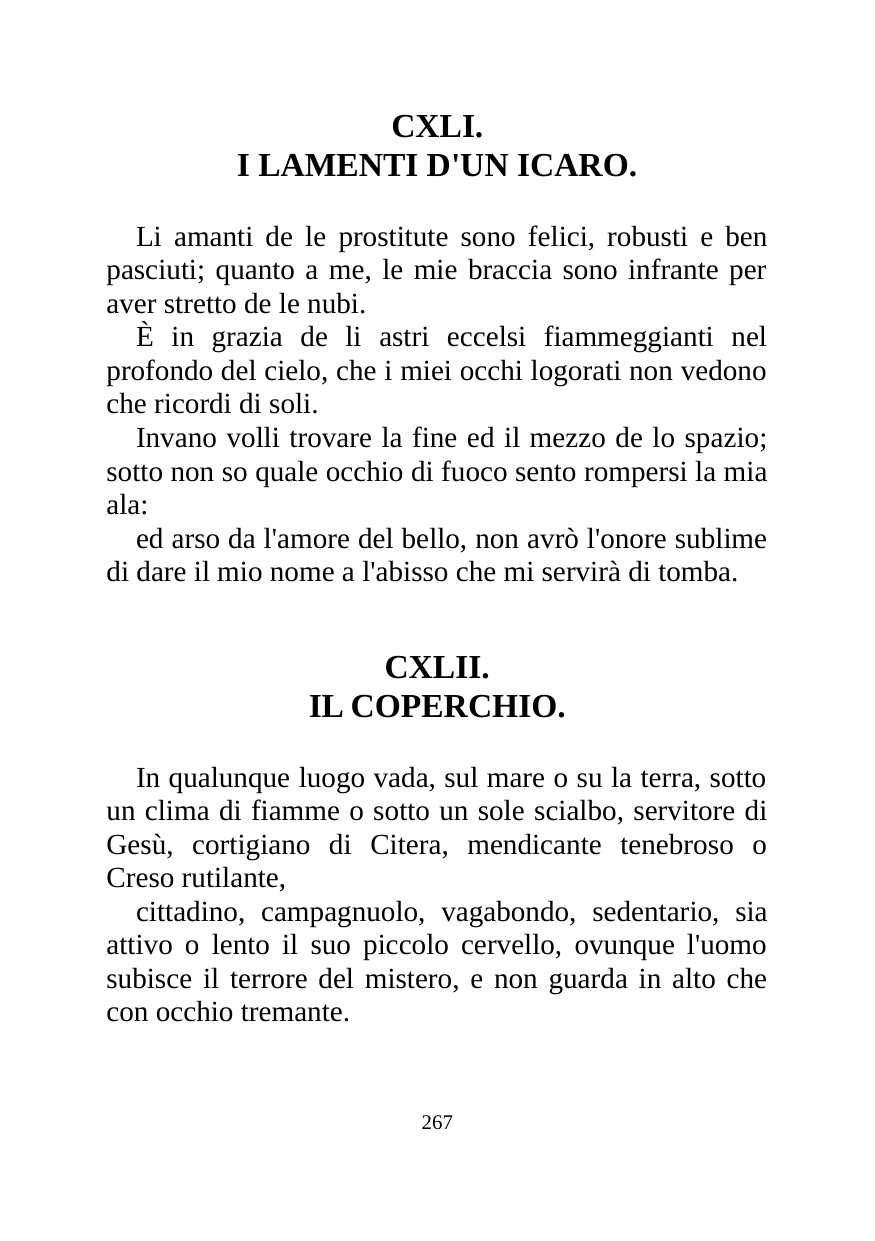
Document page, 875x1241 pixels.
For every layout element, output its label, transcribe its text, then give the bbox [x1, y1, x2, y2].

subtitle CXLII. IL COPERCHIO. [106, 647, 768, 724]
text ed arso da l'amore del bello, non avrò l'onore sublime di dare il mio nome a l'abisso che mi servirà di tomba. [106, 521, 768, 588]
text Li amanti de le prostitute sono felici, robusti e ben pasciuti; quanto a me, le mie braccia sono infrante per aver stretto de le nubi. [106, 219, 768, 319]
text Invano volli trovare la fine ed il mezzo de lo spazio; sotto non so quale occhio di fuoco sento rompersi la mia ala: [106, 420, 768, 521]
text cittadino, campagnuolo, vagabondo, sedentario, sia attivo o lento il suo piccolo cervello, ovunque l'uomo subisce il terrore del mistero, e non guarda in alto che con occhio tremante. [106, 894, 768, 1028]
subtitle CXLI. I LAMENTI D'UN ICARO. [106, 106, 768, 183]
text In qualunque luogo vada, sul mare o su la terra, sotto un clima di fiamme o sotto un sole scialbo, servitore di Gesù, cortigiano di Citera, mendicante tenebroso o Creso rutilante, [106, 760, 768, 894]
text È in grazia de li astri eccelsi fiammeggianti nel profondo del cielo, che i miei occhi logorati non vedono che ricordi di soli. [106, 319, 768, 420]
